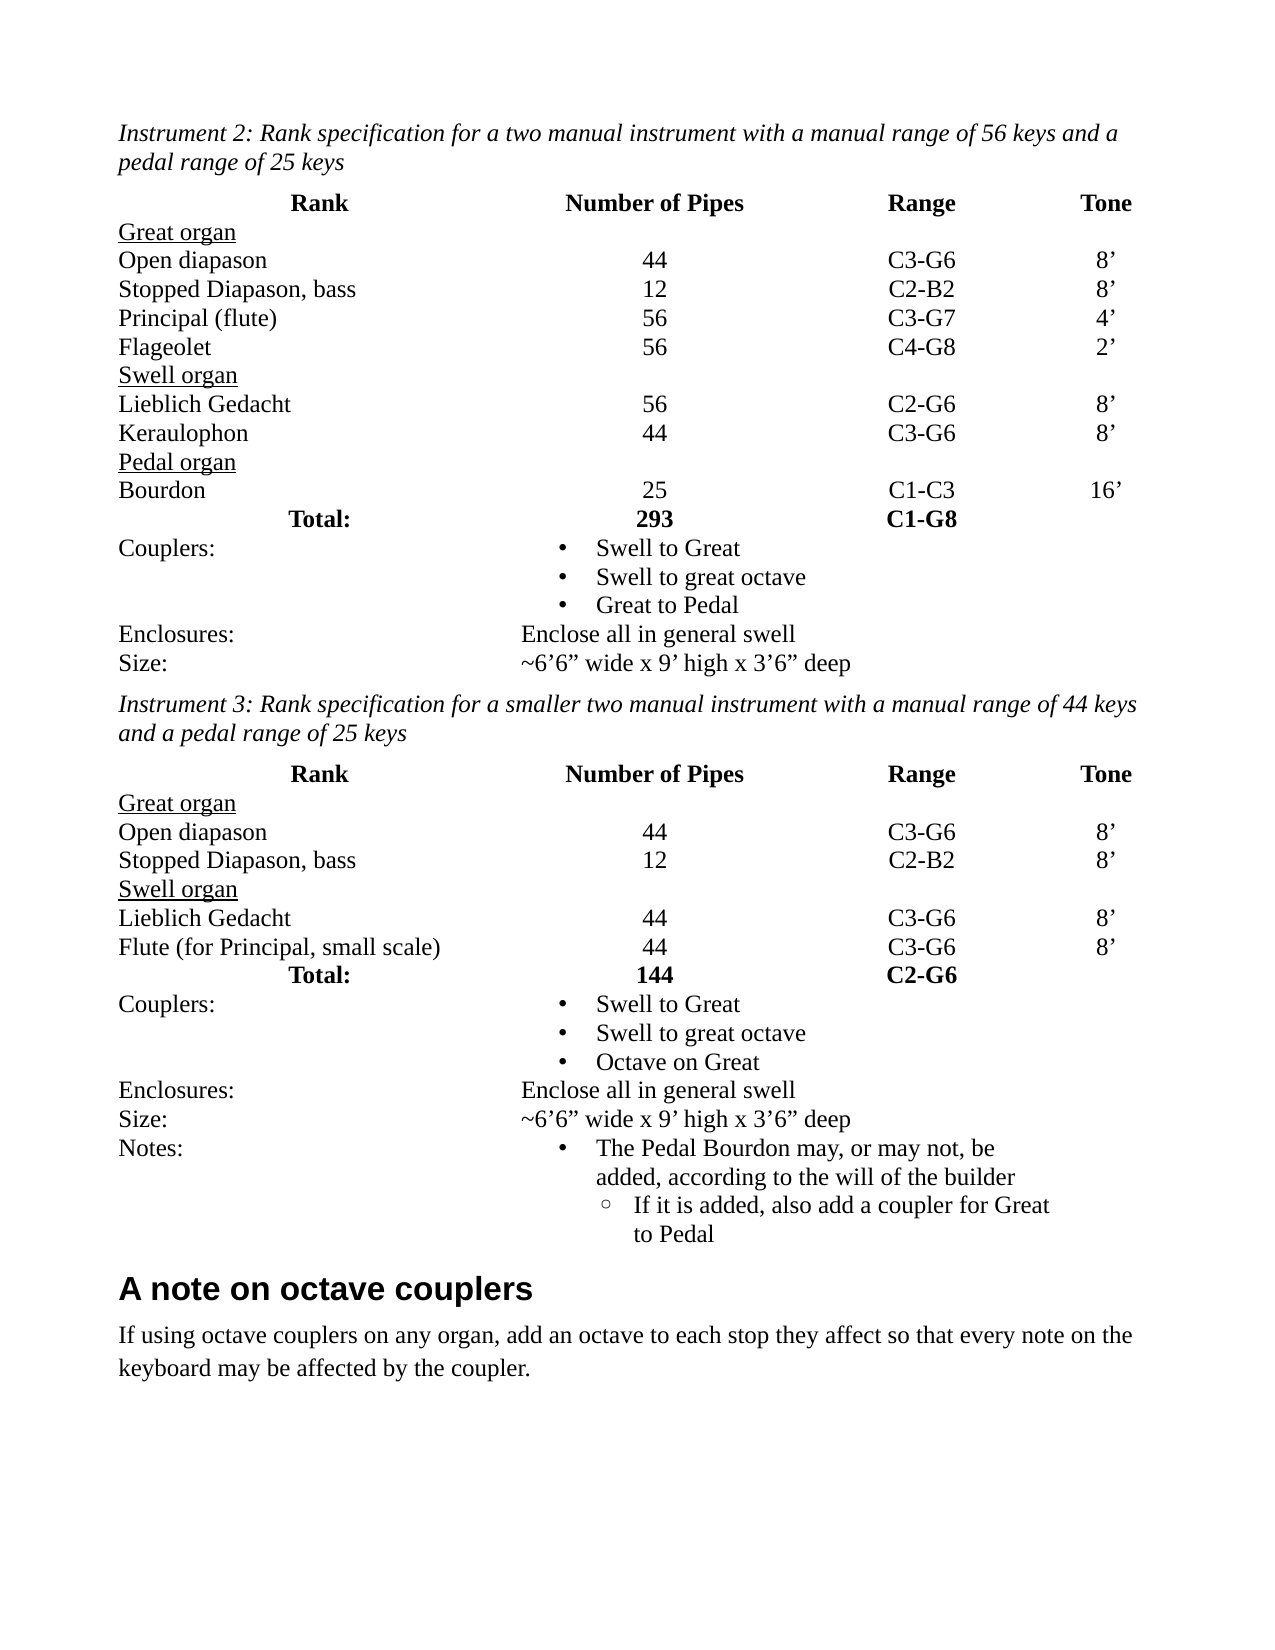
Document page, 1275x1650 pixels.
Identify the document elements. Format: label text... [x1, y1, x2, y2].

table_cell 16’ [1055, 476, 1157, 504]
table_cell [1055, 1076, 1157, 1104]
table_cell Great organ [118, 217, 521, 246]
table_cell 8’ [1055, 418, 1157, 447]
table_cell 8’ [1055, 246, 1157, 274]
table_cell Enclosures: [118, 1076, 521, 1104]
table_cell Stopped Diapason, bass [118, 274, 521, 303]
table_cell C3-G6 [788, 817, 1055, 846]
table_cell [1055, 874, 1157, 903]
table_cell [1055, 217, 1157, 246]
subtitle A note on octave couplers [118, 1269, 1157, 1307]
table_cell 8’ [1055, 846, 1157, 874]
table_cell C4-G8 [788, 332, 1055, 361]
table_cell 44 [521, 903, 788, 932]
table_header Number of Pipes [521, 188, 788, 217]
table_cell Flageolet [118, 332, 521, 361]
table_cell Total: [118, 961, 521, 989]
table_cell Size: [118, 1104, 521, 1133]
table_cell 56 [521, 389, 788, 418]
table_cell Enclose all in general swell [521, 619, 1055, 648]
table_cell Couplers: [118, 989, 521, 1076]
table_cell Open diapason [118, 817, 521, 846]
table_cell 56 [521, 303, 788, 332]
table_cell [1055, 619, 1157, 648]
table_cell C2-B2 [788, 274, 1055, 303]
table_cell [1055, 961, 1157, 989]
table_cell Great organ [118, 788, 521, 817]
table_cell The Pedal Bourdon may, or may not, be added, according to the will of the builder If it is added, also add a coupler for Great to Pedal [521, 1133, 1055, 1248]
table_cell 293 [521, 504, 788, 533]
table_cell Enclosures: [118, 619, 521, 648]
table_cell Swell to Great Swell to great octave Great to Pedal [521, 533, 1055, 619]
table_cell Stopped Diapason, bass [118, 846, 521, 874]
table_cell Principal (flute) [118, 303, 521, 332]
table_cell C3-G6 [788, 246, 1055, 274]
text Instrument 2: Rank specification for a two manual instrument with a manual range of 56 keys and a pedal range of 25 keys [118, 118, 1157, 176]
table_cell C3-G6 [788, 932, 1055, 961]
table_cell 44 [521, 418, 788, 447]
table_cell 8’ [1055, 274, 1157, 303]
table_cell C3-G6 [788, 903, 1055, 932]
table_cell 44 [521, 817, 788, 846]
table_cell 144 [521, 961, 788, 989]
table_cell Size: [118, 648, 521, 677]
table_cell Enclose all in general swell [521, 1076, 1055, 1104]
table_cell [521, 788, 788, 817]
table_header Number of Pipes [521, 759, 788, 788]
table_cell [521, 874, 788, 903]
table_cell Keraulophon [118, 418, 521, 447]
table_cell Swell organ [118, 361, 521, 389]
table_cell 8’ [1055, 932, 1157, 961]
table_cell [788, 447, 1055, 476]
table_cell Pedal organ [118, 447, 521, 476]
text If using octave couplers on any organ, add an octave to each stop they affect so that every note on the keyboard may be affected by the coupler. [118, 1320, 1157, 1382]
table_cell Lieblich Gedacht [118, 389, 521, 418]
table_cell [521, 217, 788, 246]
table_cell Swell organ [118, 874, 521, 903]
table_header Range [788, 759, 1055, 788]
table_cell [1055, 1133, 1157, 1248]
table_cell 12 [521, 846, 788, 874]
table_cell 8’ [1055, 389, 1157, 418]
table_cell 8’ [1055, 817, 1157, 846]
table_cell C2-G6 [788, 389, 1055, 418]
table_cell ~6’6” wide x 9’ high x 3’6” deep [521, 1104, 1055, 1133]
table_cell [1055, 361, 1157, 389]
table_cell C1-C3 [788, 476, 1055, 504]
table_cell [1055, 504, 1157, 533]
table_cell C2-B2 [788, 846, 1055, 874]
table_cell Total: [118, 504, 521, 533]
table_cell [788, 788, 1055, 817]
table_cell [788, 361, 1055, 389]
table_header Rank [118, 188, 521, 217]
table_cell Swell to Great Swell to great octave Octave on Great [521, 989, 1055, 1076]
table_cell [1055, 648, 1157, 677]
table_cell C3-G6 [788, 418, 1055, 447]
table_cell [521, 447, 788, 476]
table_cell 44 [521, 246, 788, 274]
table_cell C3-G7 [788, 303, 1055, 332]
table_header Range [788, 188, 1055, 217]
table_header Tone [1055, 759, 1157, 788]
table_cell C1-G8 [788, 504, 1055, 533]
table_cell [1055, 1104, 1157, 1133]
table_cell [1055, 533, 1157, 619]
table_cell Notes: [118, 1133, 521, 1248]
table_cell 2’ [1055, 332, 1157, 361]
text Instrument 3: Rank specification for a smaller two manual instrument with a manual range of 44 keys and a pedal range of 25 keys [118, 689, 1157, 747]
table_cell 56 [521, 332, 788, 361]
table_cell 12 [521, 274, 788, 303]
table_cell [788, 874, 1055, 903]
table_cell [788, 217, 1055, 246]
table_cell [1055, 989, 1157, 1076]
table_cell 8’ [1055, 903, 1157, 932]
table_cell Lieblich Gedacht [118, 903, 521, 932]
table_cell 4’ [1055, 303, 1157, 332]
table_cell [1055, 788, 1157, 817]
table_cell Open diapason [118, 246, 521, 274]
table_cell 25 [521, 476, 788, 504]
table_cell [1055, 447, 1157, 476]
table_cell Bourdon [118, 476, 521, 504]
table_header Rank [118, 759, 521, 788]
table_cell Flute (for Principal, small scale) [118, 932, 521, 961]
table_cell 44 [521, 932, 788, 961]
table_cell C2-G6 [788, 961, 1055, 989]
table_cell [521, 361, 788, 389]
table_cell ~6’6” wide x 9’ high x 3’6” deep [521, 648, 1055, 677]
table_cell Couplers: [118, 533, 521, 619]
table_header Tone [1055, 188, 1157, 217]
